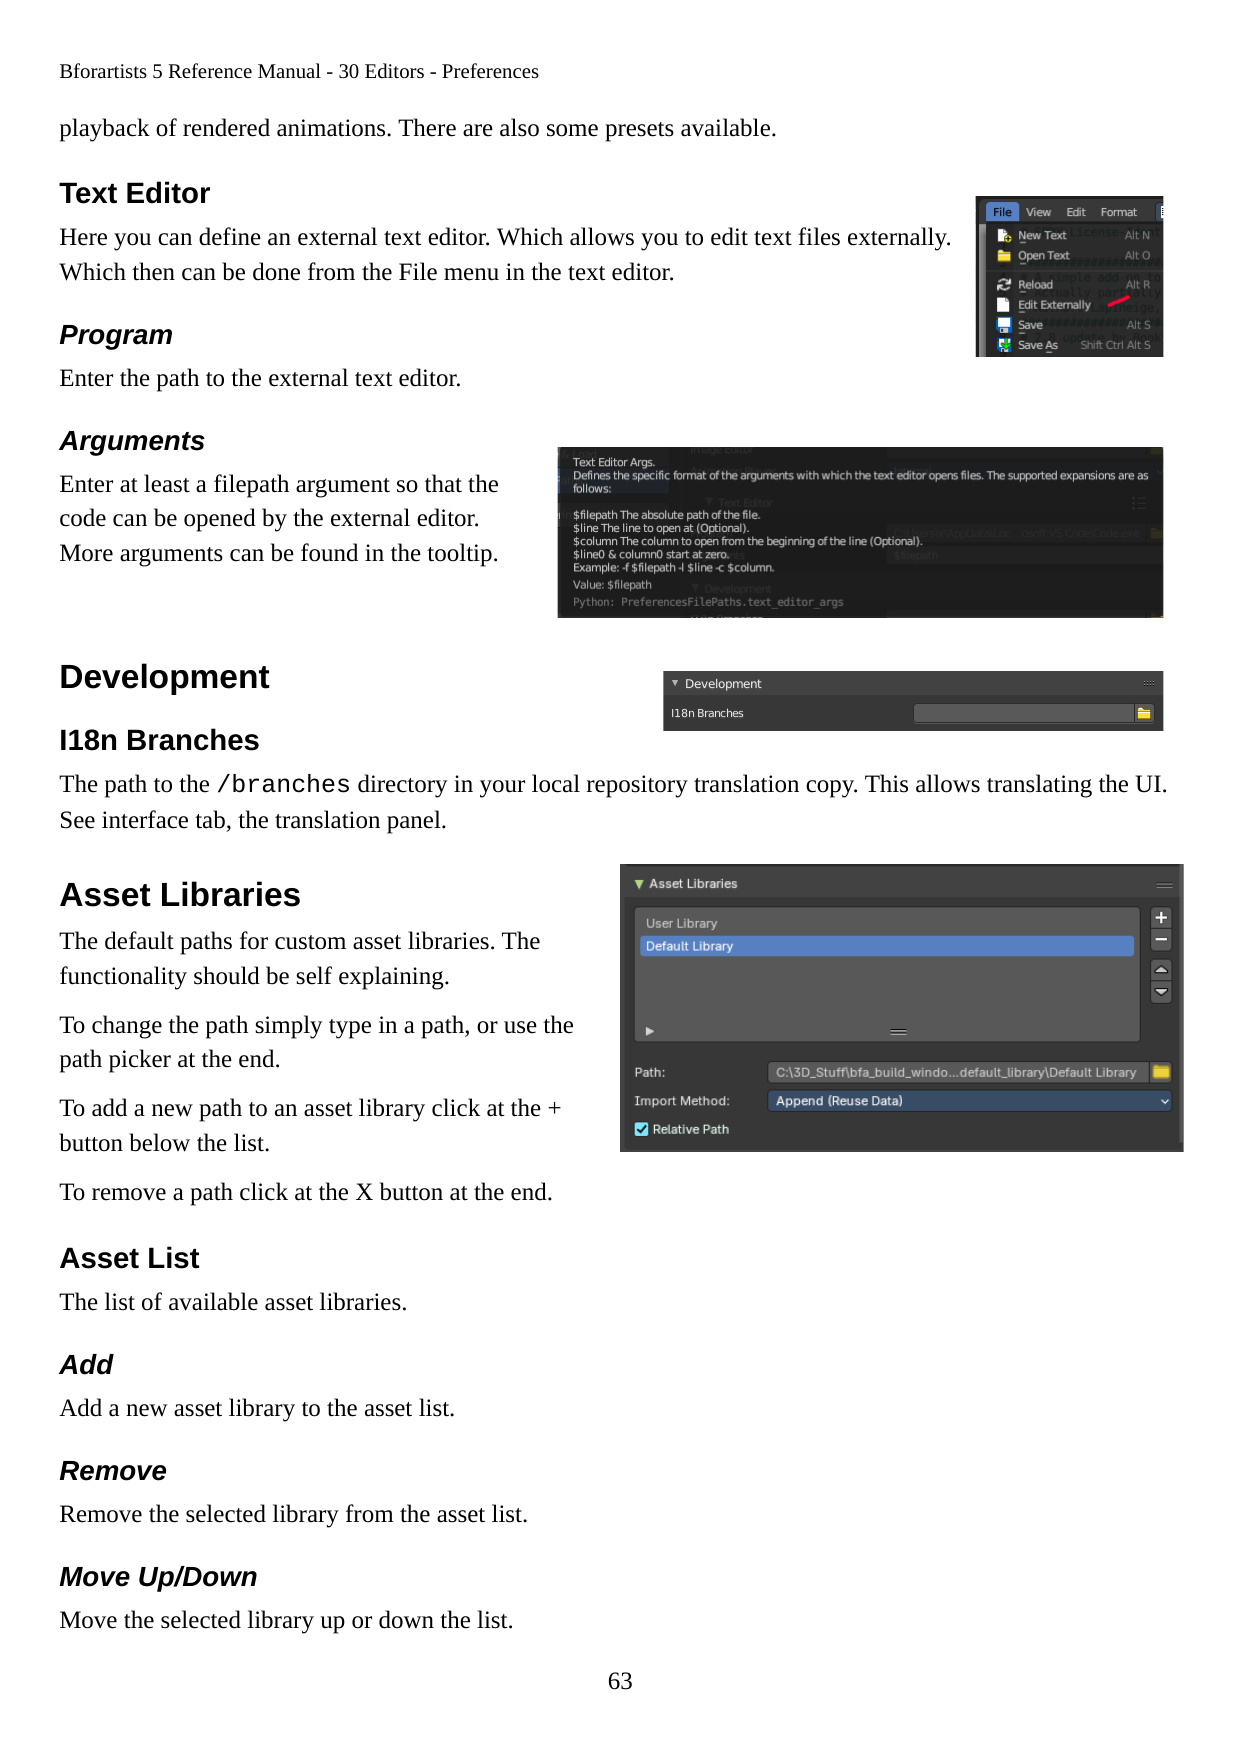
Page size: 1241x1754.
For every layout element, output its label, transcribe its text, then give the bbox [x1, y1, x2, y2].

text To change the path simply type in a path, or use the path picker at the end. [59, 1010, 620, 1073]
subtitle I18n Branches [59, 722, 1181, 756]
subtitle Program [59, 318, 975, 350]
text Enter the path to the external text editor. [59, 363, 1181, 392]
subtitle Development [59, 657, 1181, 695]
text The list of available asset libraries. [59, 1287, 1181, 1316]
subtitle Remove [59, 1454, 1181, 1486]
subtitle Asset List [59, 1241, 1181, 1274]
subtitle Asset Libraries [59, 875, 620, 914]
picture [663, 671, 1164, 731]
text Move the selected library up or down the list. [59, 1605, 1181, 1633]
subtitle Add [59, 1348, 1181, 1380]
text Remove the selected library from the asset list. [59, 1499, 1181, 1527]
picture [557, 447, 1164, 618]
text To remove a path click at the X button at the end. [59, 1177, 1181, 1206]
picture [975, 196, 1164, 357]
subtitle Text Editor [59, 176, 1181, 210]
picture [620, 864, 1184, 1152]
text Enter at least a filepath argument so that the code can be opened by the external editor. More arguments can be found in the tooltip. [59, 469, 557, 567]
text The default paths for custom asset libraries. The functionality should be self explaining. [59, 926, 620, 989]
text Add a new asset library to the asset list. [59, 1393, 1181, 1422]
subtitle Arguments [59, 424, 1181, 456]
subtitle Move Up/Down [59, 1560, 1181, 1592]
text Here you can define an external text editor. Which allows you to edit text files externally. Which then can be done from the File menu in the text editor. [59, 222, 975, 286]
text playback of rendered animations. There are also some presets available. [59, 113, 1181, 141]
text The path to the /branches directory in your local repository translation copy. This allows translating the UI. See interface tab, the translation panel. [59, 769, 1181, 834]
text To add a new path to an asset library click at the + button below the list. [59, 1093, 1181, 1157]
subtitle [1164, 318, 1181, 350]
